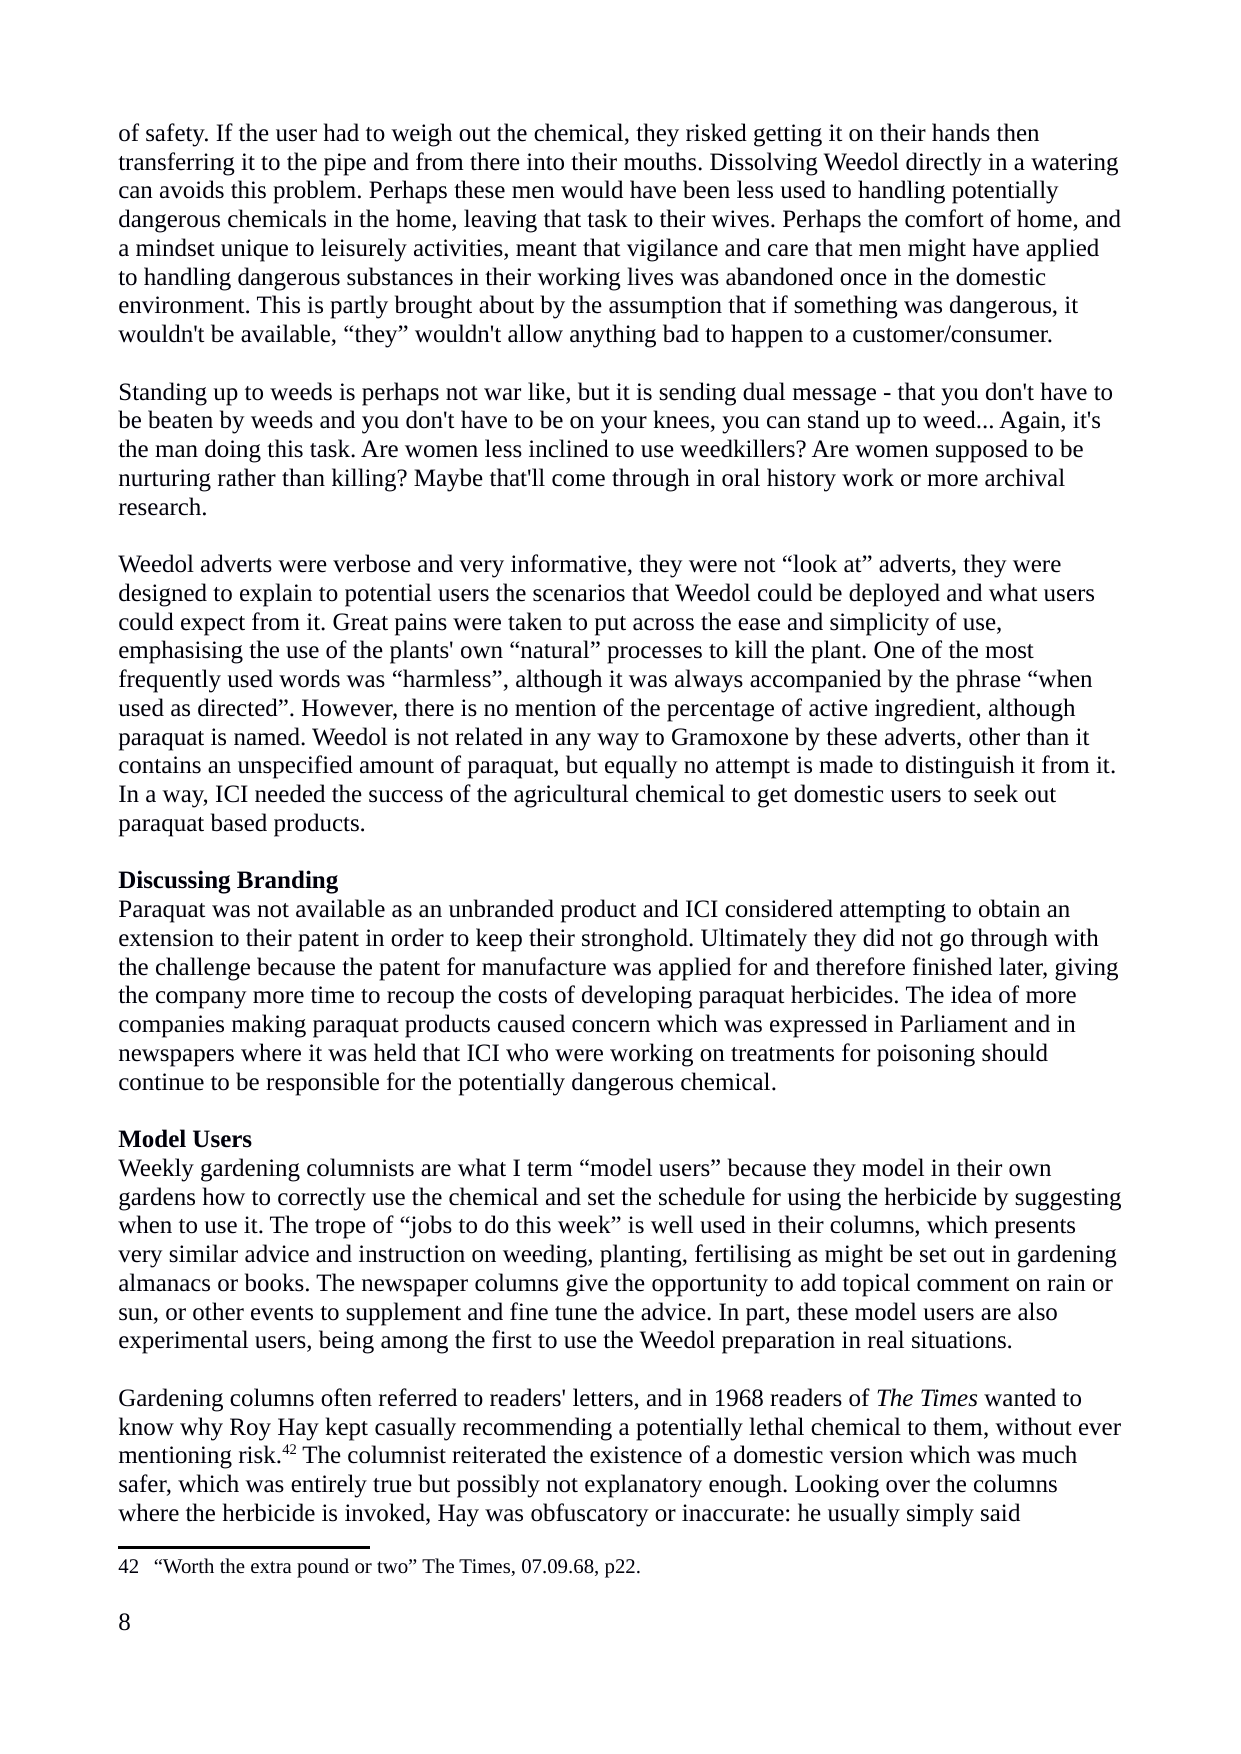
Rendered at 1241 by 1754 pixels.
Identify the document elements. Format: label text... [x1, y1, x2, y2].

text Model Users [118, 1124, 1122, 1153]
text Gardening columns often referred to readers' letters, and in 1968 readers of The Times wanted to know why Roy Hay kept casually recommending a potentially lethal chemical to them, without ever mentioning risk. The columnist reiterated the existence of a domestic version which was much safer, which was entirely true but possibly not explanatory enough. Looking over the columns where the herbicide is invoked, Hay was obfuscatory or inaccurate: he usually simply said [118, 1383, 1122, 1527]
text Paraquat was not available as an unbranded product and ICI considered attempting to obtain an extension to their patent in order to keep their stronghold. Ultimately they did not go through with the challenge because the patent for manufacture was applied for and therefore finished later, giving the company more time to recoup the costs of developing paraquat herbicides. The idea of more companies making paraquat products caused concern which was expressed in Parliament and in newspapers where it was held that ICI who were working on treatments for poisoning should continue to be responsible for the potentially dangerous chemical. [118, 894, 1122, 1096]
text Standing up to weeds is perhaps not war like, but it is sending dual message - that you don't have to be beaten by weeds and you don't have to be on your knees, you can stand up to weed... Again, it's the man doing this task. Are women less inclined to use weedkillers? Are women supposed to be nurturing rather than killing? Maybe that'll come through in oral history work or more archival research. [118, 377, 1122, 521]
text of safety. If the user had to weigh out the chemical, they risked getting it on their hands then transferring it to the pipe and from there into their mouths. Dissolving Weedol directly in a watering can avoids this problem. Perhaps these men would have been less used to handling potentially dangerous chemicals in the home, leaving that task to their wives. Perhaps the comfort of home, and a mindset unique to leisurely activities, meant that vigilance and care that men might have applied to handling dangerous substances in their working lives was abandoned once in the domestic environment. This is partly brought about by the assumption that if something was dangerous, it wouldn't be available, “they” wouldn't allow anything bad to happen to a customer/consumer. [118, 118, 1122, 348]
text “Worth the extra pound or two” The Times, 07.09.68, p22. [118, 1553, 1122, 1578]
text Discussing Branding [118, 866, 1122, 894]
text Weedol adverts were verbose and very informative, they were not “look at” adverts, they were designed to explain to potential users the scenarios that Weedol could be deployed and what users could expect from it. Great pains were taken to put across the ease and simplicity of use, emphasising the use of the plants' own “natural” processes to kill the plant. One of the most frequently used words was “harmless”, although it was always accompanied by the phrase “when used as directed”. However, there is no mention of the percentage of active ingredient, although paraquat is named. Weedol is not related in any way to Gramoxone by these adverts, other than it contains an unspecified amount of paraquat, but equally no attempt is made to distinguish it from it. In a way, ICI needed the success of the agricultural chemical to get domestic users to seek out paraquat based products. [118, 549, 1122, 837]
text Weekly gardening columnists are what I term “model users” because they model in their own gardens how to correctly use the chemical and set the schedule for using the herbicide by suggesting when to use it. The trope of “jobs to do this week” is well used in their columns, which presents very similar advice and instruction on weeding, planting, fertilising as might be set out in gardening almanacs or books. The newspaper columns give the opportunity to add topical comment on rain or sun, or other events to supplement and fine tune the advice. In part, these model users are also experimental users, being among the first to use the Weedol preparation in real situations. [118, 1153, 1122, 1354]
